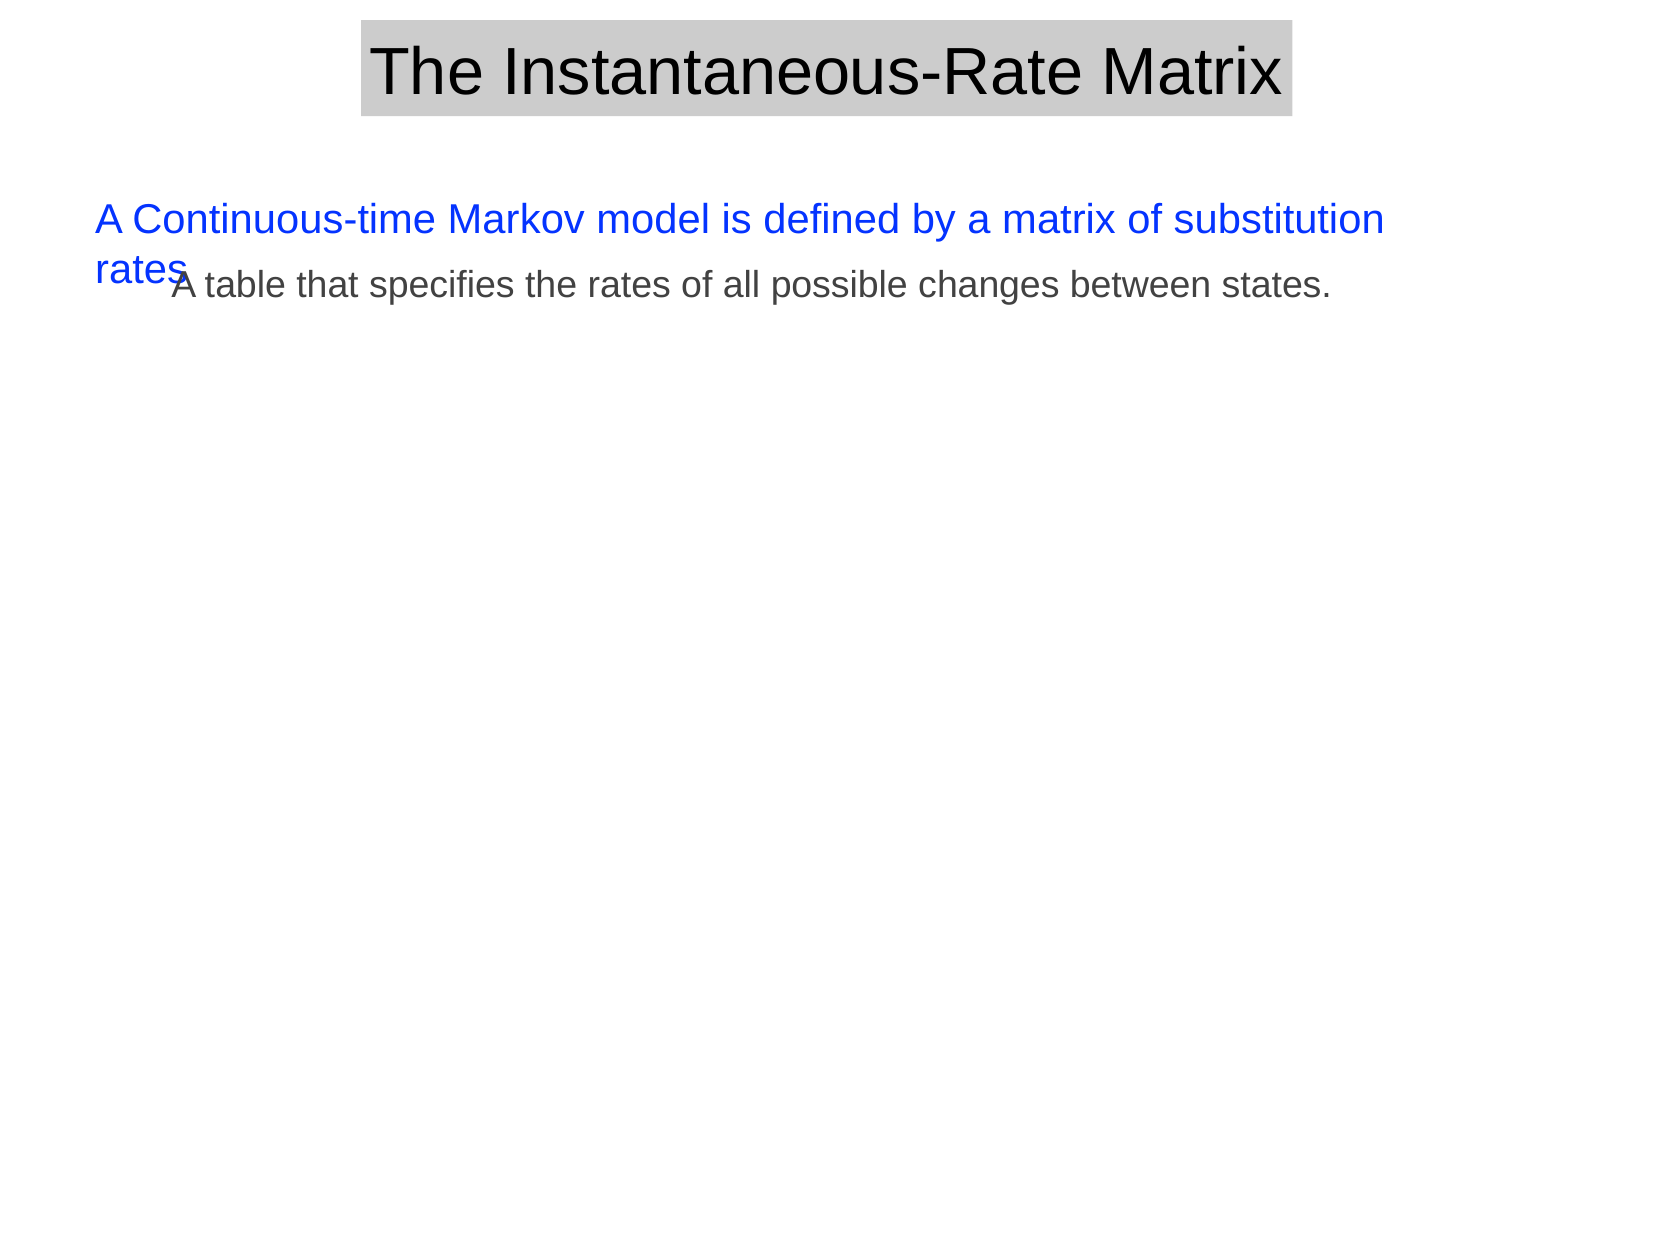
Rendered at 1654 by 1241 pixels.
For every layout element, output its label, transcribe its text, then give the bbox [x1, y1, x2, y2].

text_box A table that specifies the rates of all possible changes between states. [163, 252, 1495, 314]
text_box The Instantaneous-Rate Matrix [361, 20, 1293, 117]
text_box A Continuous-time Markov model is defined by a matrix of substitution rates [86, 183, 1495, 301]
